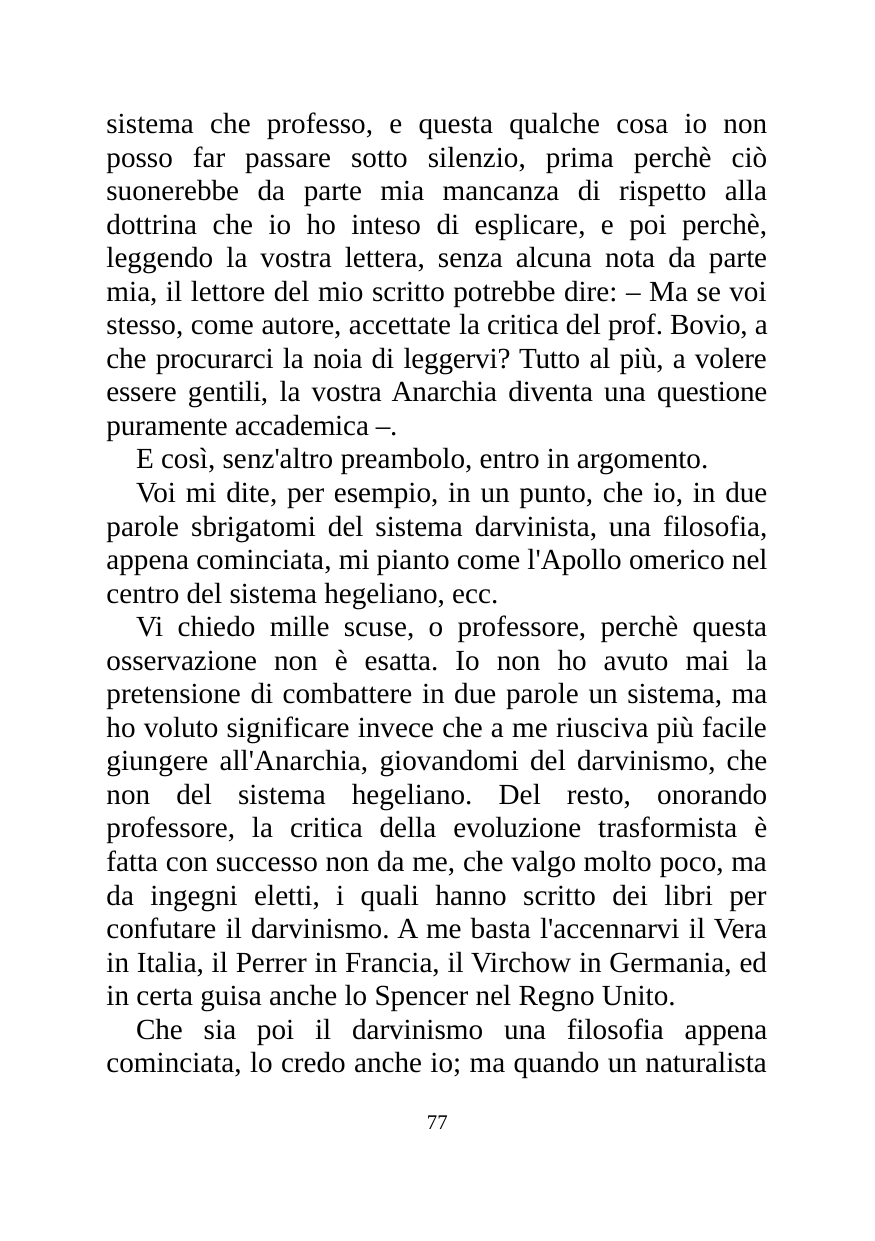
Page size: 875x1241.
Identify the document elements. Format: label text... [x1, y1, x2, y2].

text Che sia poi il darvinismo una filosofia appena cominciata, lo credo anche io; ma quando un naturalista [106, 1012, 768, 1079]
text E così, senz'altro preambolo, entro in argomento. [106, 442, 768, 475]
text sistema che professo, e questa qualche cosa io non posso far passare sotto silenzio, prima perchè ciò suonerebbe da parte mia mancanza di rispetto alla dottrina che io ho inteso di esplicare, e poi perchè, leggendo la vostra lettera, senza alcuna nota da parte mia, il lettore del mio scritto potrebbe dire: – Ma se voi stesso, come autore, accettate la critica del prof. Bovio, a che procurarci la noia di leggervi? Tutto al più, a volere essere gentili, la vostra Anarchia diventa una questione puramente accademica –. [106, 106, 768, 442]
text Voi mi dite, per esempio, in un punto, che io, in due parole sbrigatomi del sistema darvinista, una filosofia, appena cominciata, mi pianto come l'Apollo omerico nel centro del sistema hegeliano, ecc. [106, 475, 768, 609]
text Vi chiedo mille scuse, o professore, perchè questa osservazione non è esatta. Io non ho avuto mai la pretensione di combattere in due parole un sistema, ma ho voluto significare invece che a me riusciva più facile giungere all'Anarchia, giovandomi del darvinismo, che non del sistema hegeliano. Del resto, onorando professore, la critica della evoluzione trasformista è fatta con successo non da me, che valgo molto poco, ma da ingegni eletti, i quali hanno scritto dei libri per confutare il darvinismo. A me basta l'accennarvi il Vera in Italia, il Perrer in Francia, il Virchow in Germania, ed in certa guisa anche lo Spencer nel Regno Unito. [106, 609, 768, 1012]
